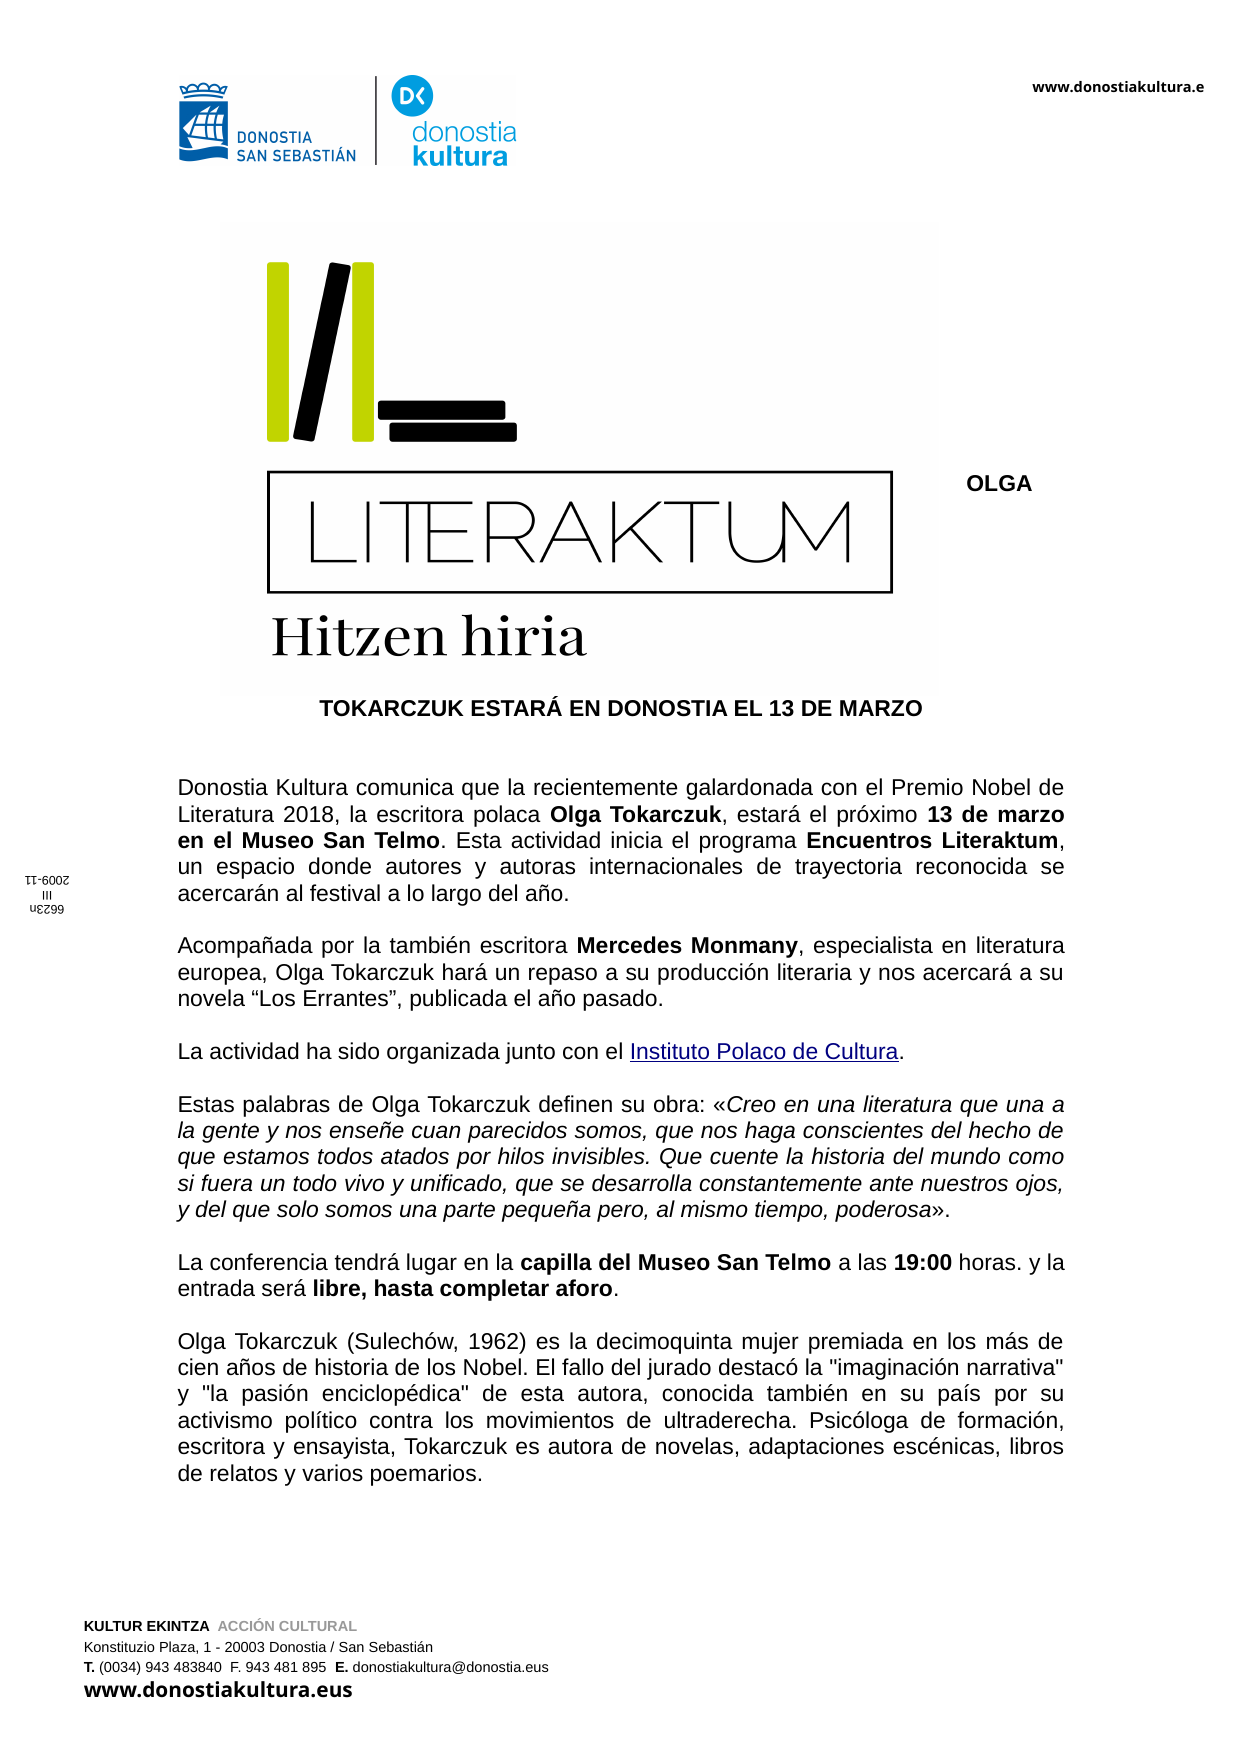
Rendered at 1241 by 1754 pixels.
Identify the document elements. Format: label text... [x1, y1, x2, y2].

text Olga Tokarczuk (Sulechów, 1962) es la decimoquinta mujer premiada en los más de cien años de historia de los Nobel. El fallo del jurado destacó la "imaginación narrativa" y "la pasión enciclopédica" de esta autora, conocida también en su país por su activismo político contra los movimientos de ultraderecha. Psicóloga de formación, escritora y ensayista, Tokarczuk es autora de novelas, adaptaciones escénicas, libros de relatos y varios poemarios. [177, 1328, 1065, 1486]
picture [401, 88, 413, 104]
text La conferencia tendrá lugar en la capilla del Museo San Telmo a las 19:00 horas. y la entrada será libre, hasta completar aforo. [177, 1249, 1065, 1301]
text OLGA [939, 470, 1065, 496]
text Acompañada por la también escritora Mercedes Monmany, especialista en literatura europea, Olga Tokarczuk hará un repaso a su producción literaria y nos acercará a su novela “Los Errantes”, publicada el año pasado. [177, 932, 1065, 1011]
text [177, 470, 220, 496]
text Donostia Kultura comunica que la recientemente galardonada con el Premio Nobel de Literatura 2018, la escritora polaca Olga Tokarczuk, estará el próximo 13 de marzo en el Museo San Telmo. Esta actividad inicia el programa Encuentros Literaktum, un espacio donde autores y autoras internacionales de trayectoria reconocida se acercarán al festival a lo largo del año. [177, 748, 1065, 906]
text TOKARCZUK ESTARÁ EN DONOSTIA EL 13 DE MARZO [177, 496, 1065, 722]
text Estas palabras de Olga Tokarczuk definen su obra: «Creo en una literatura que una a la gente y nos enseñe cuan parecidos somos, que nos haga conscientes del hecho de que estamos todos atados por hilos invisibles. Que cuente la historia del mundo como si fuera un todo vivo y unificado, que se desarrolla constantemente ante nuestros ojos, y del que solo somos una parte pequeña pero, al mismo tiempo, poderosa». [177, 1091, 1065, 1222]
text La actividad ha sido organizada junto con el Instituto Polaco de Cultura. [177, 1038, 1065, 1064]
picture [417, 88, 423, 104]
picture [179, 75, 517, 166]
